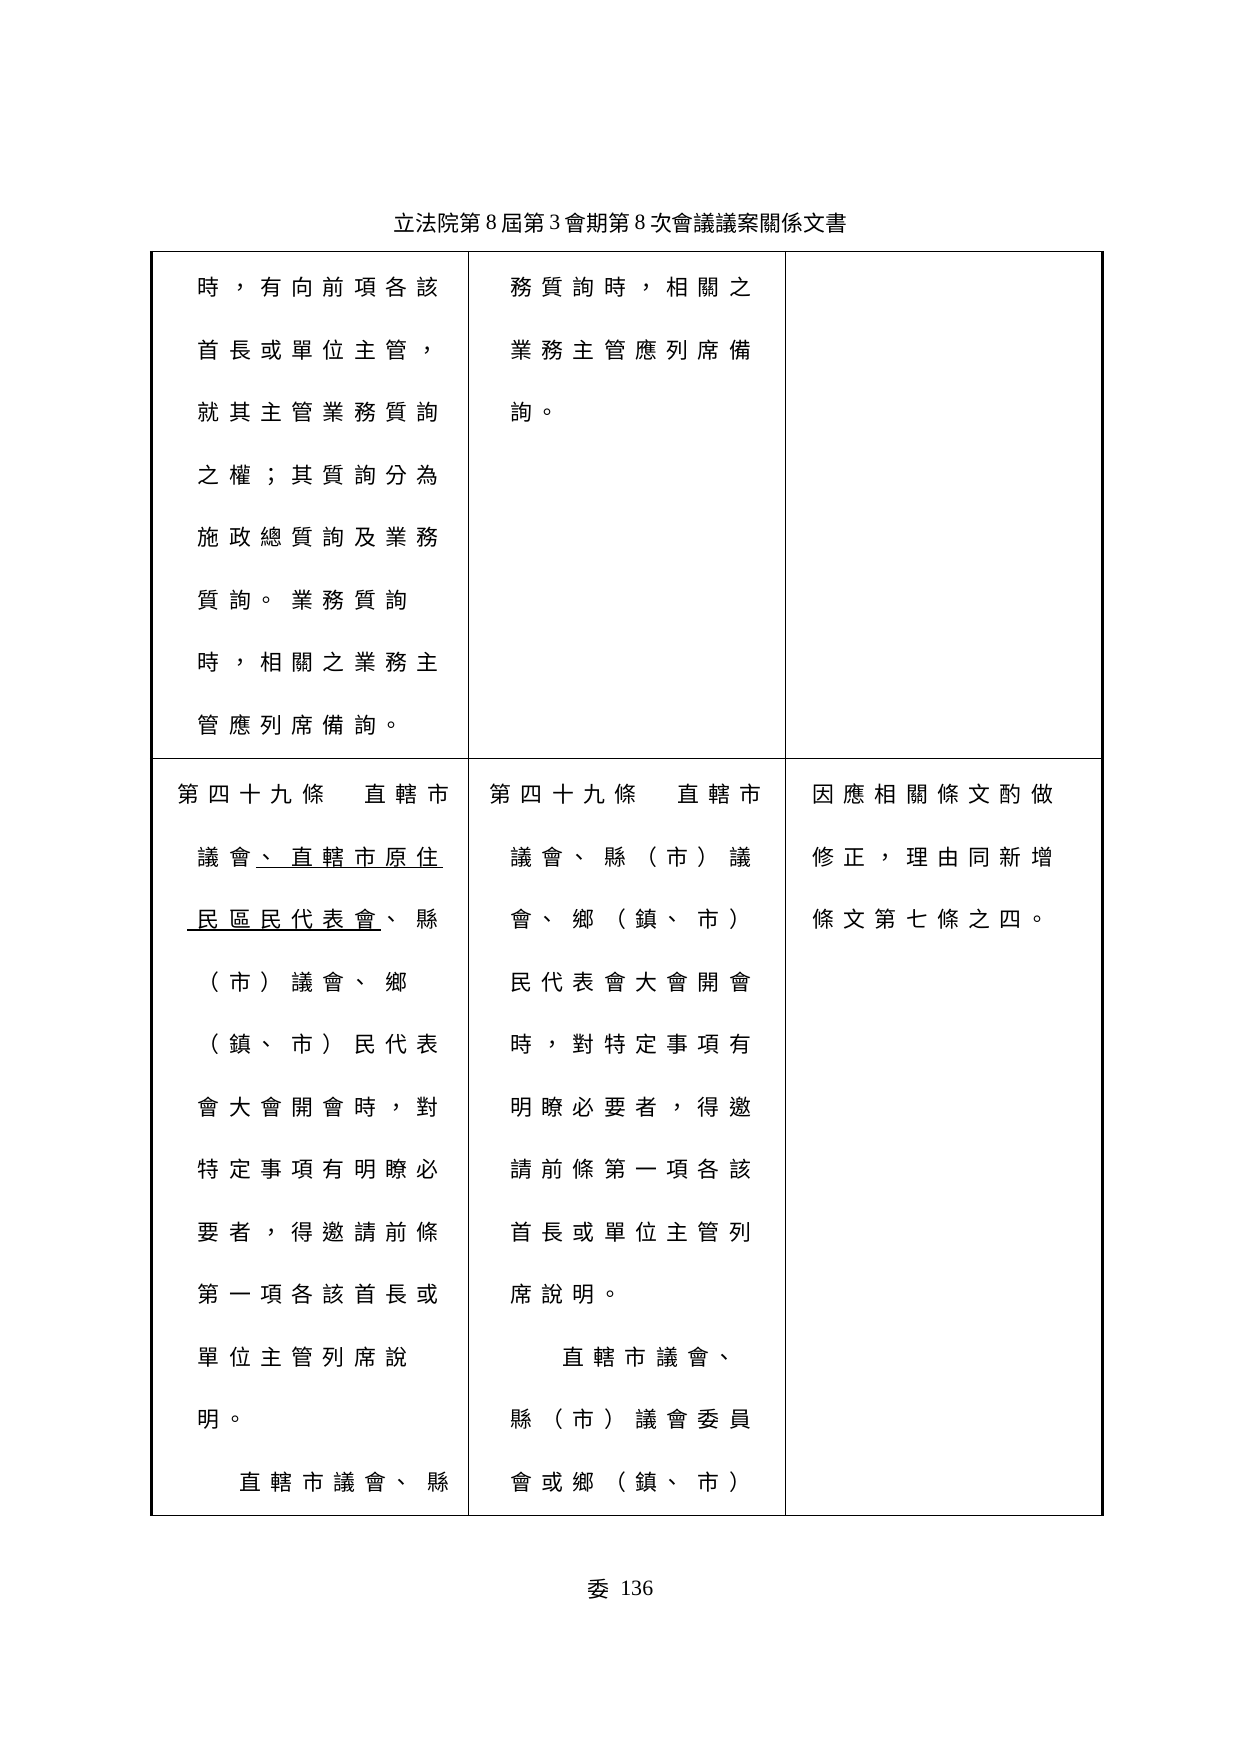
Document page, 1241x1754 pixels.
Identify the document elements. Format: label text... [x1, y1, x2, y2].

table_cell 第四十九條 直轄市議會、直轄市原住民區民代表會、縣（市）議會、鄉（鎮、市）民代表會大會開會時，對特定事項有明瞭必要者，得邀請前條第一項各該首長或單位主管列席說明。 直轄市議會、縣 [153, 759, 468, 1514]
table_cell 務質詢時，相關之業務主管應列席備詢。 [469, 252, 785, 758]
table_cell 時，有向前項各該首長或單位主管，就其主管業務質詢之權；其質詢分為施政總質詢及業務質詢。業務質詢時，相關之業務主管應列席備詢。 [153, 252, 468, 758]
table_cell [786, 252, 1101, 758]
table_cell 第四十九條 直轄市議會、縣（市）議會、鄉（鎮、市）民代表會大會開會時，對特定事項有明瞭必要者，得邀請前條第一項各該首長或單位主管列席說明。 直轄市議會、縣（市）議會委員會或鄉（鎮、市） [469, 759, 785, 1514]
table_cell 因應相關條文酌做修正，理由同新增條文第七條之四。 [786, 759, 1101, 1514]
